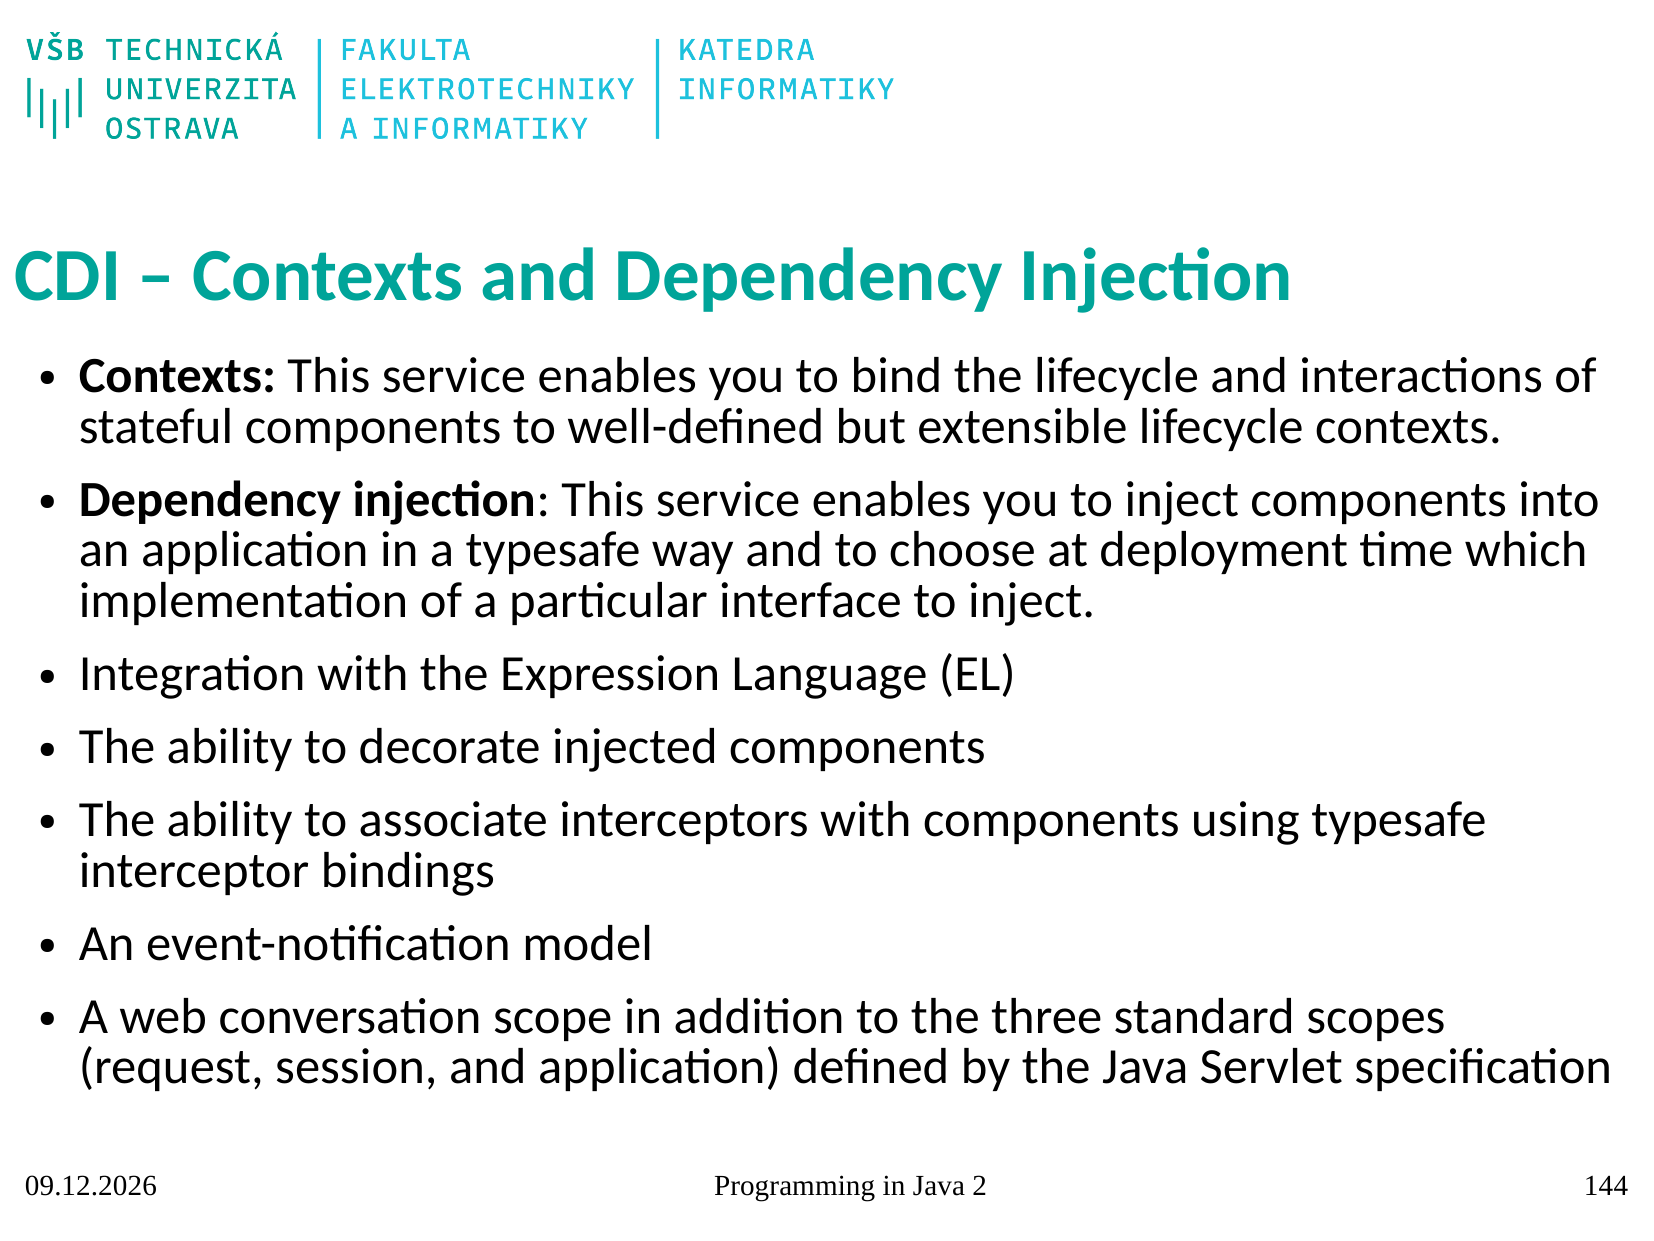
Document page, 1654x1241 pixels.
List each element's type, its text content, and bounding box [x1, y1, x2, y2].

picture [26, 31, 894, 139]
title CDI – Contexts and Dependency Injection [14, 165, 1619, 319]
list Contexts: This service enables you to bind the lifecycle and interactions of stateful components to well-defined but extensible lifecycle contexts. Dependency injection: This service enables you to inject components into an application in a typesafe way and to choose at deployment time which implementation of a particular interface to inject. Integration with the Expression Language (EL) The ability to decorate injected components The ability to associate interceptors with components using typesafe interceptor bindings An event-notification model A web conversation scope in addition to the three standard scopes (request, session, and application) defined by the Java Servlet specification [24, 354, 1629, 1146]
